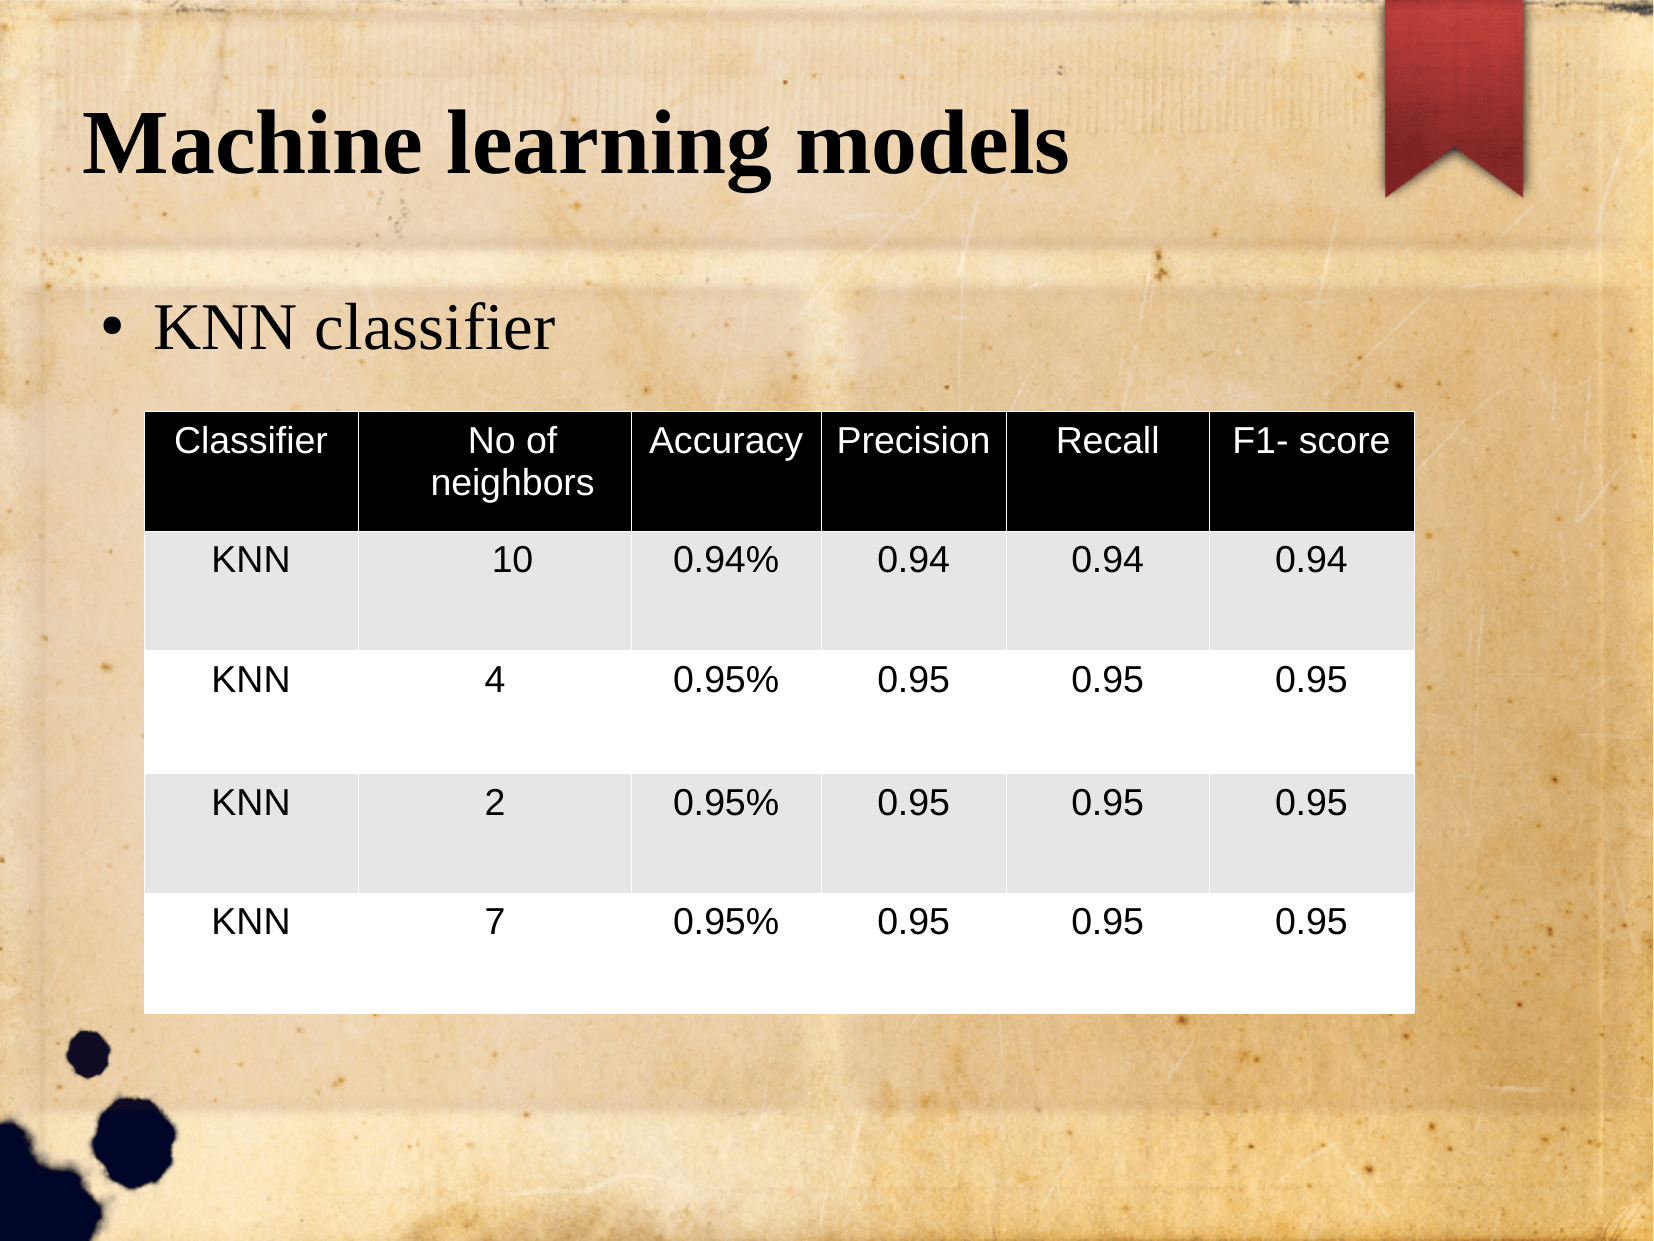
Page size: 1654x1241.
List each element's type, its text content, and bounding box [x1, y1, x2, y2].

table_header Recall [1007, 412, 1209, 531]
table_header Classifier [145, 412, 358, 531]
table_cell 0.95 [1007, 651, 1209, 773]
table_cell 0.94% [632, 532, 821, 650]
table_cell 0.95 [1007, 894, 1209, 1013]
table_cell 0.94 [822, 532, 1006, 650]
table_cell 2 [359, 774, 631, 893]
list KNN classifier [82, 290, 793, 376]
table_header Accuracy [632, 412, 821, 531]
table_cell KNN [145, 894, 358, 1013]
table_cell 0.94 [1210, 532, 1414, 650]
picture [0, 0, 1654, 1241]
table_cell 0.95 [822, 894, 1006, 1013]
table_cell 0.95 [1210, 774, 1414, 893]
table_cell 0.95% [632, 774, 821, 893]
table_cell KNN [145, 774, 358, 893]
table_cell 0.95 [822, 774, 1006, 893]
table_cell 4 [359, 651, 631, 773]
table_cell 0.94 [1007, 532, 1209, 650]
table_cell 10 [359, 532, 631, 650]
table_cell 0.95% [632, 651, 821, 773]
table_cell KNN [145, 532, 358, 650]
table_header No of neighbors [359, 412, 631, 531]
title Machine learning models [82, 49, 1347, 237]
table_cell 0.95% [632, 894, 821, 1013]
table_cell KNN [145, 651, 358, 773]
table_cell 0.95 [1210, 651, 1414, 773]
table_cell 0.95 [1210, 894, 1414, 1013]
table_cell 0.95 [1007, 774, 1209, 893]
table_header Precision [822, 412, 1006, 531]
table_cell 0.95 [822, 651, 1006, 773]
table_header F1- score [1210, 412, 1414, 531]
table_cell 7 [359, 894, 631, 1013]
